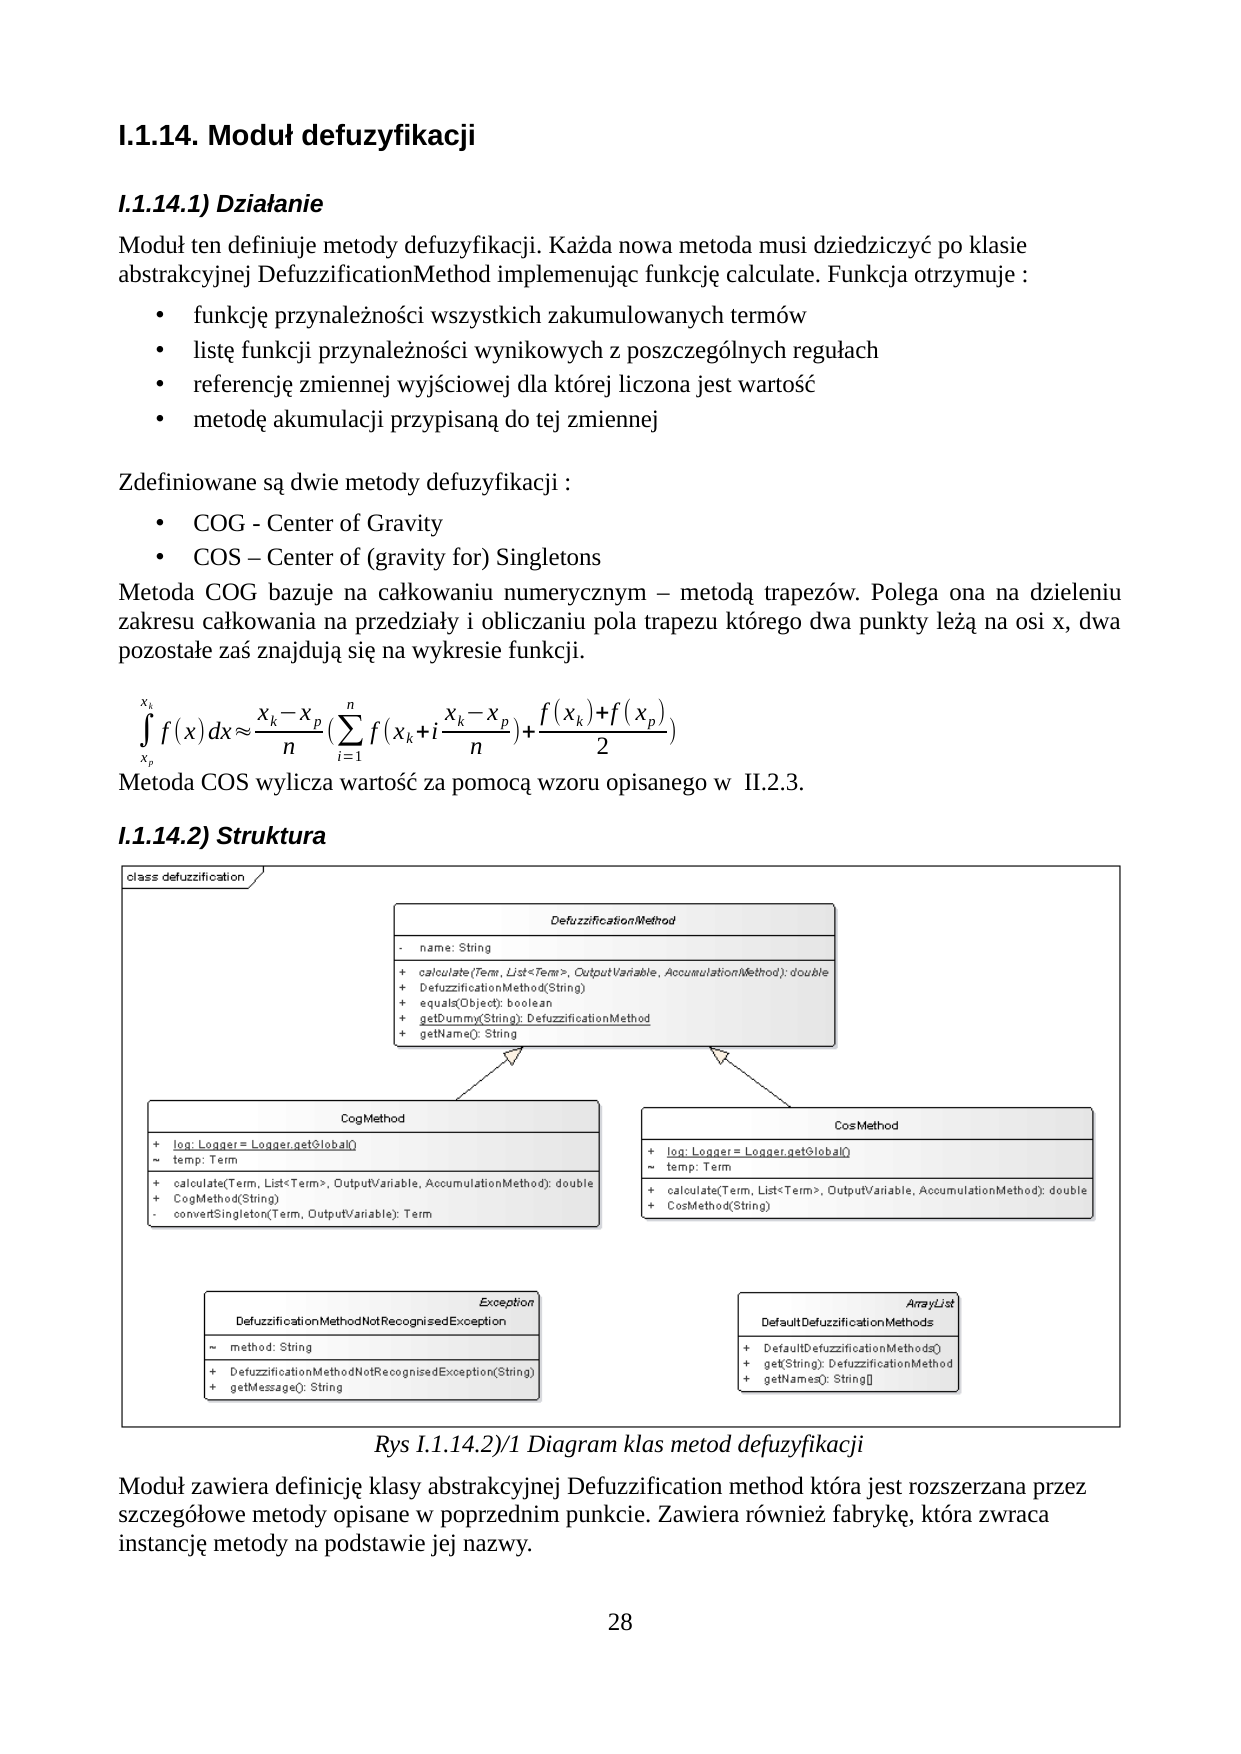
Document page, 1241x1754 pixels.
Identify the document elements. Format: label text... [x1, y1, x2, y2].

list COG - Center of Gravity [156, 508, 1122, 537]
list metodę akumulacji przypisaną do tej zmiennej [156, 404, 1122, 433]
text Zdefiniowane są dwie metody defuzyfikacji : [118, 467, 1122, 496]
list referencję zmiennej wyjściowej dla której liczona jest wartość [156, 369, 1122, 398]
subtitle Struktura [118, 821, 1122, 850]
subtitle Działanie [118, 189, 1122, 218]
list funkcję przynależności wszystkich zakumulowanych termów [156, 300, 1122, 329]
list COS – Center of (gravity for) Singletons [156, 542, 1122, 571]
subtitle Moduł defuzyfikacji [118, 118, 1122, 152]
picture [118, 862, 1123, 1430]
text Metoda COG bazuje na całkowaniu numerycznym – metodą trapezów. Polega ona na dzieleniu zakresu całkowania na przedziały i obliczaniu pola trapezu którego dwa punkty leżą na osi x, dwa pozostałe zaś znajdują się na wykresie funkcji. [118, 577, 1122, 663]
text Moduł ten definiuje metody defuzyfikacji. Każda nowa metoda musi dziedziczyć po klasie abstrakcyjnej DefuzzificationMethod implemenując funkcję calculate. Funkcja otrzymuje : [118, 230, 1122, 288]
text Metoda COS wylicza wartość za pomocą wzoru opisanego w II.2.3. [118, 767, 1122, 796]
text Moduł zawiera definicję klasy abstrakcyjnej Defuzzification method która jest rozszerzana przez szczegółowe metody opisane w poprzednim punkcie. Zawiera również fabrykę, która zwraca instancję metody na podstawie jej nazwy. [118, 1471, 1122, 1557]
list listę funkcji przynależności wynikowych z poszczególnych regułach [156, 335, 1122, 364]
text Rys I.1.14.2)/1 Diagram klas metod defuzyfikacji [118, 1430, 1122, 1458]
